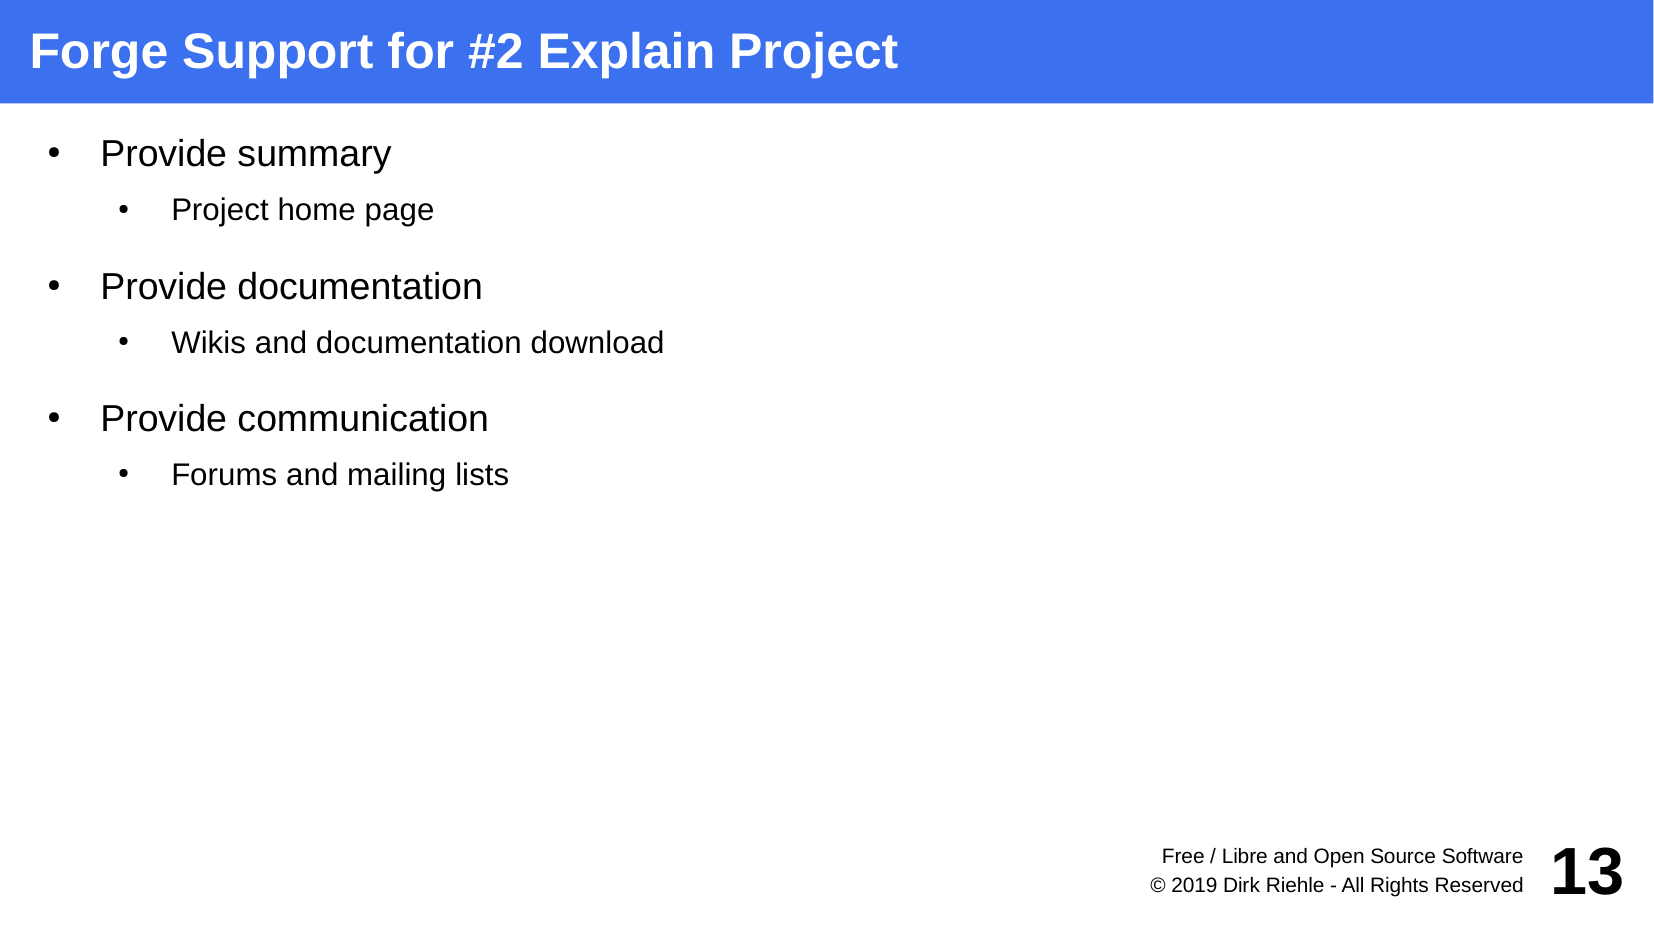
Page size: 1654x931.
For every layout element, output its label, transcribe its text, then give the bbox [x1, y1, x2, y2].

list Provide summary Project home page Provide documentation Wikis and documentation download Provide communication Forums and mailing lists [29, 132, 1625, 813]
title Forge Support for #2 Explain Project [0, 0, 1654, 104]
